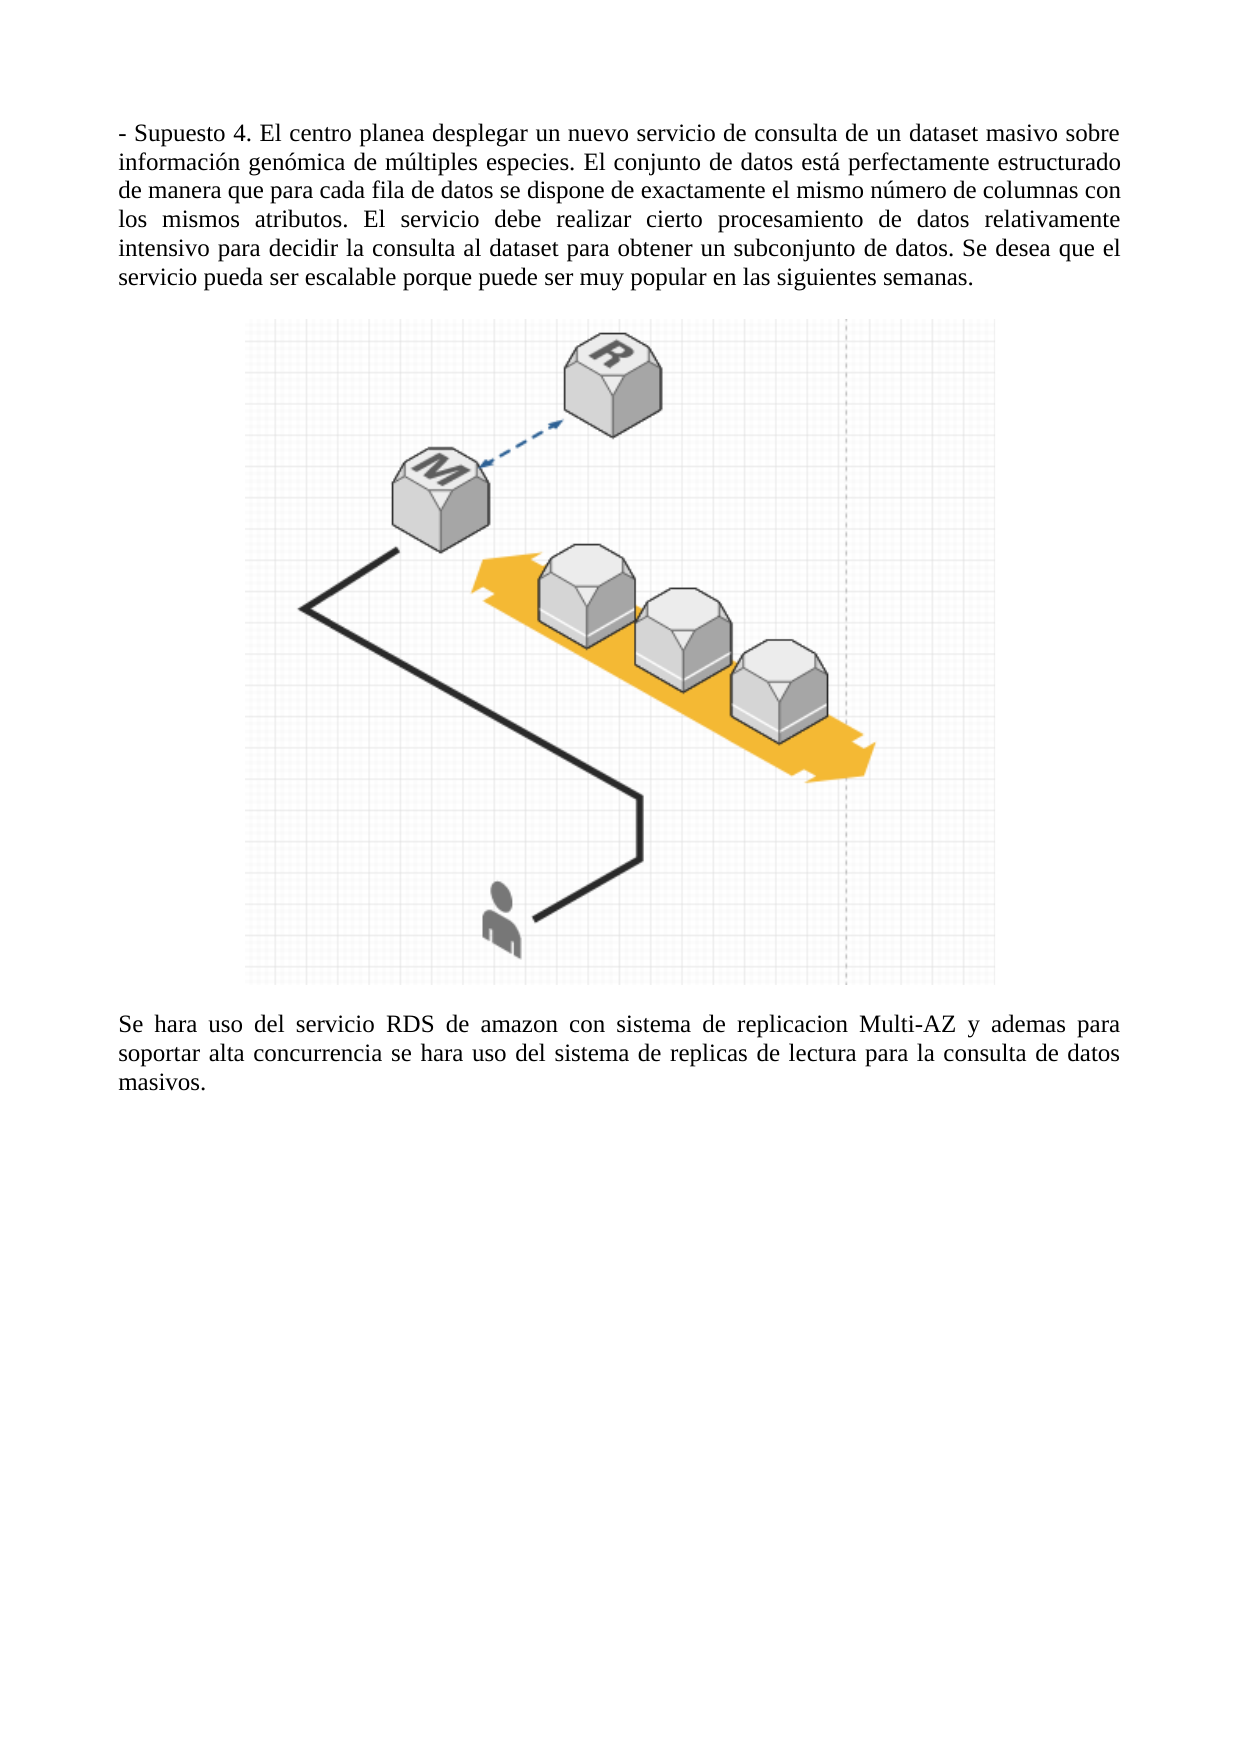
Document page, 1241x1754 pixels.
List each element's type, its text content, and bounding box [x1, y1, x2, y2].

picture [245, 319, 995, 985]
text Se hara uso del servicio RDS de amazon con sistema de replicacion Multi-AZ y ademas para soportar alta concurrencia se hara uso del sistema de replicas de lectura para la consulta de datos masivos. [118, 1009, 1122, 1096]
text - Supuesto 4. El centro planea desplegar un nuevo servicio de consulta de un dataset masivo sobre información genómica de múltiples especies. El conjunto de datos está perfectamente estructurado de manera que para cada fila de datos se dispone de exactamente el mismo número de columnas con los mismos atributos. El servicio debe realizar cierto procesamiento de datos relativamente intensivo para decidir la consulta al dataset para obtener un subconjunto de datos. Se desea que el servicio pueda ser escalable porque puede ser muy popular en las siguientes semanas. [118, 118, 1122, 291]
